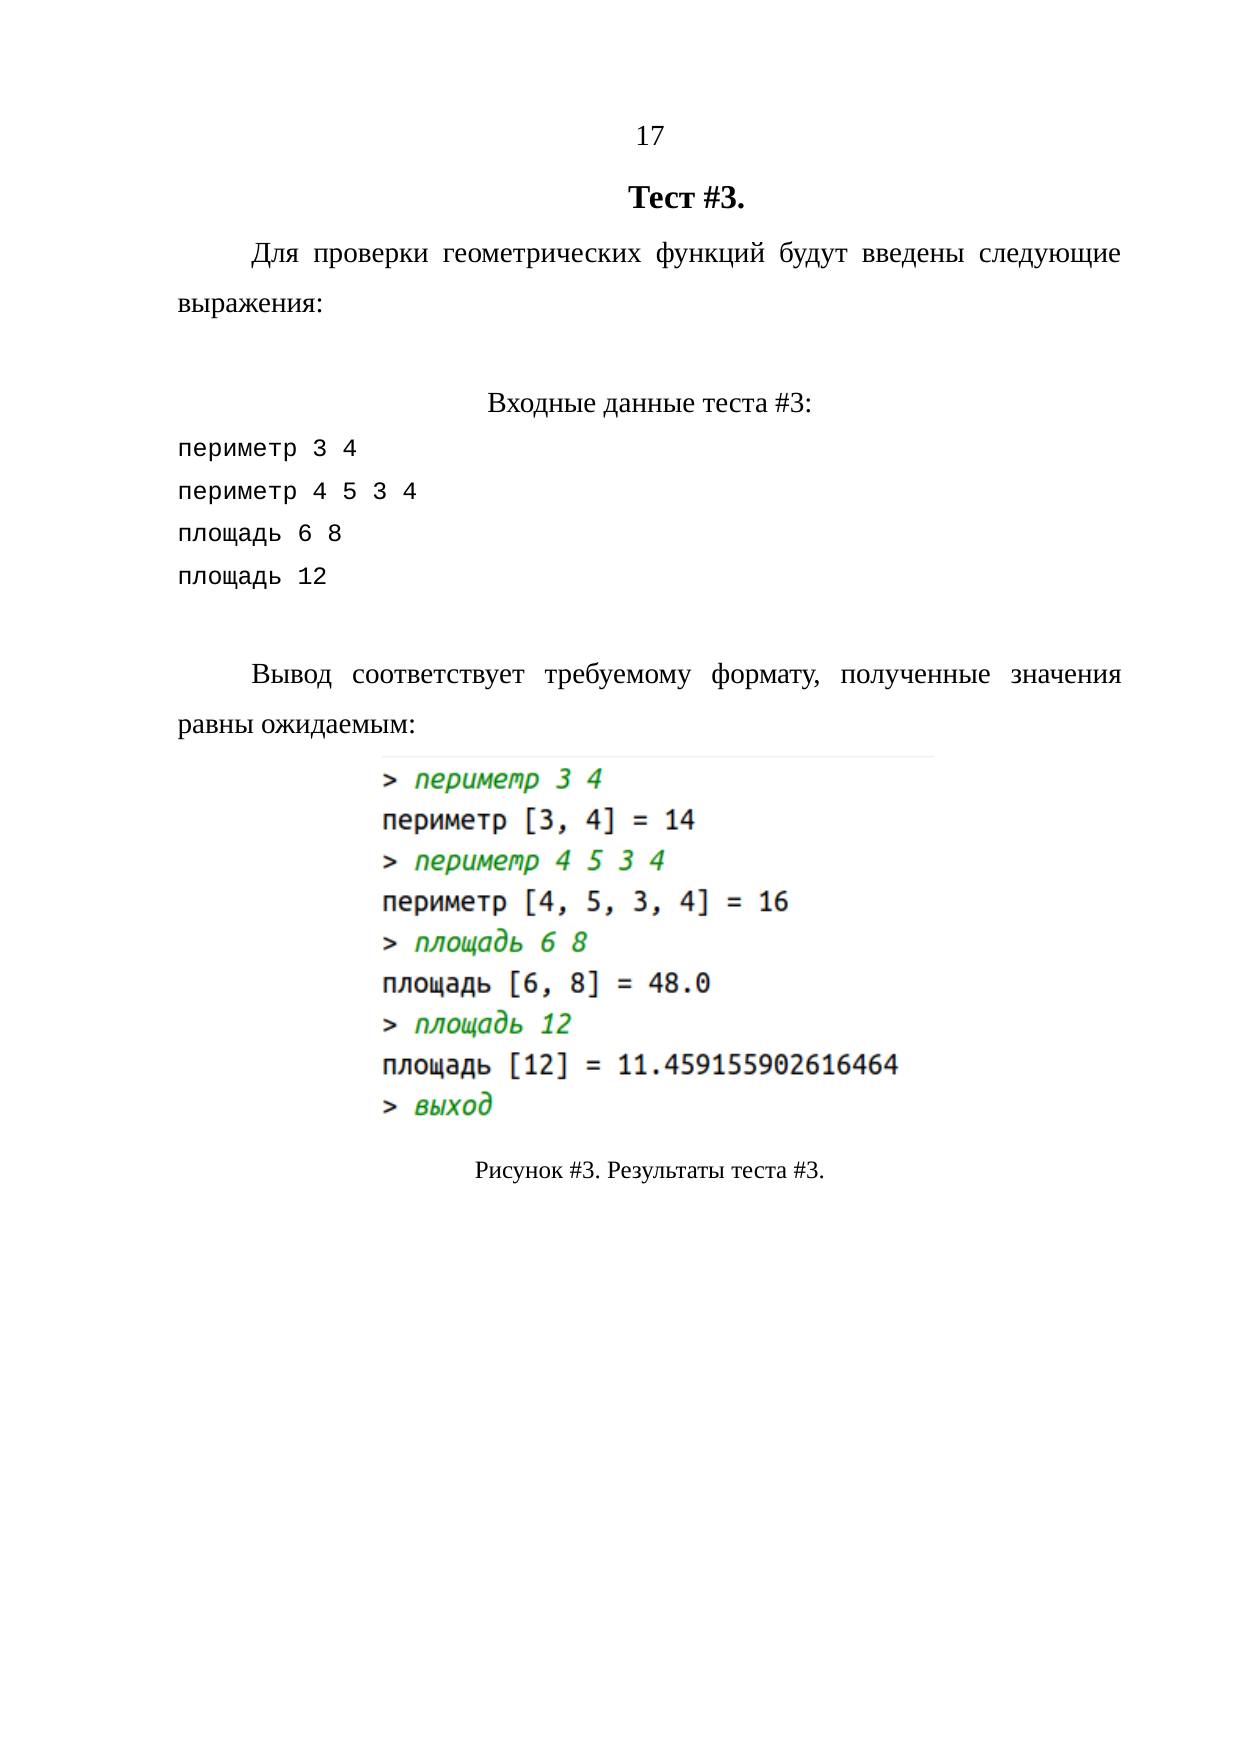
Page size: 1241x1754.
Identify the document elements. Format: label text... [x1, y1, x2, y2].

text площадь 12 [177, 563, 1122, 592]
text Входные данные теста #3: [177, 386, 1122, 419]
subtitle Тест #3. [177, 177, 1122, 216]
text Вывод соответствует требуемому формату, полученные значения равны ожидаемым: [177, 656, 1122, 740]
text периметр 4 5 3 4 [177, 478, 1122, 507]
text периметр 3 4 [177, 436, 1122, 464]
text Рисунок #3. Результаты теста #3. [177, 1155, 1122, 1184]
picture [365, 756, 934, 1139]
text Для проверки геометрических функций будут введены следующие выражения: [177, 235, 1122, 318]
text площадь 6 8 [177, 521, 1122, 549]
